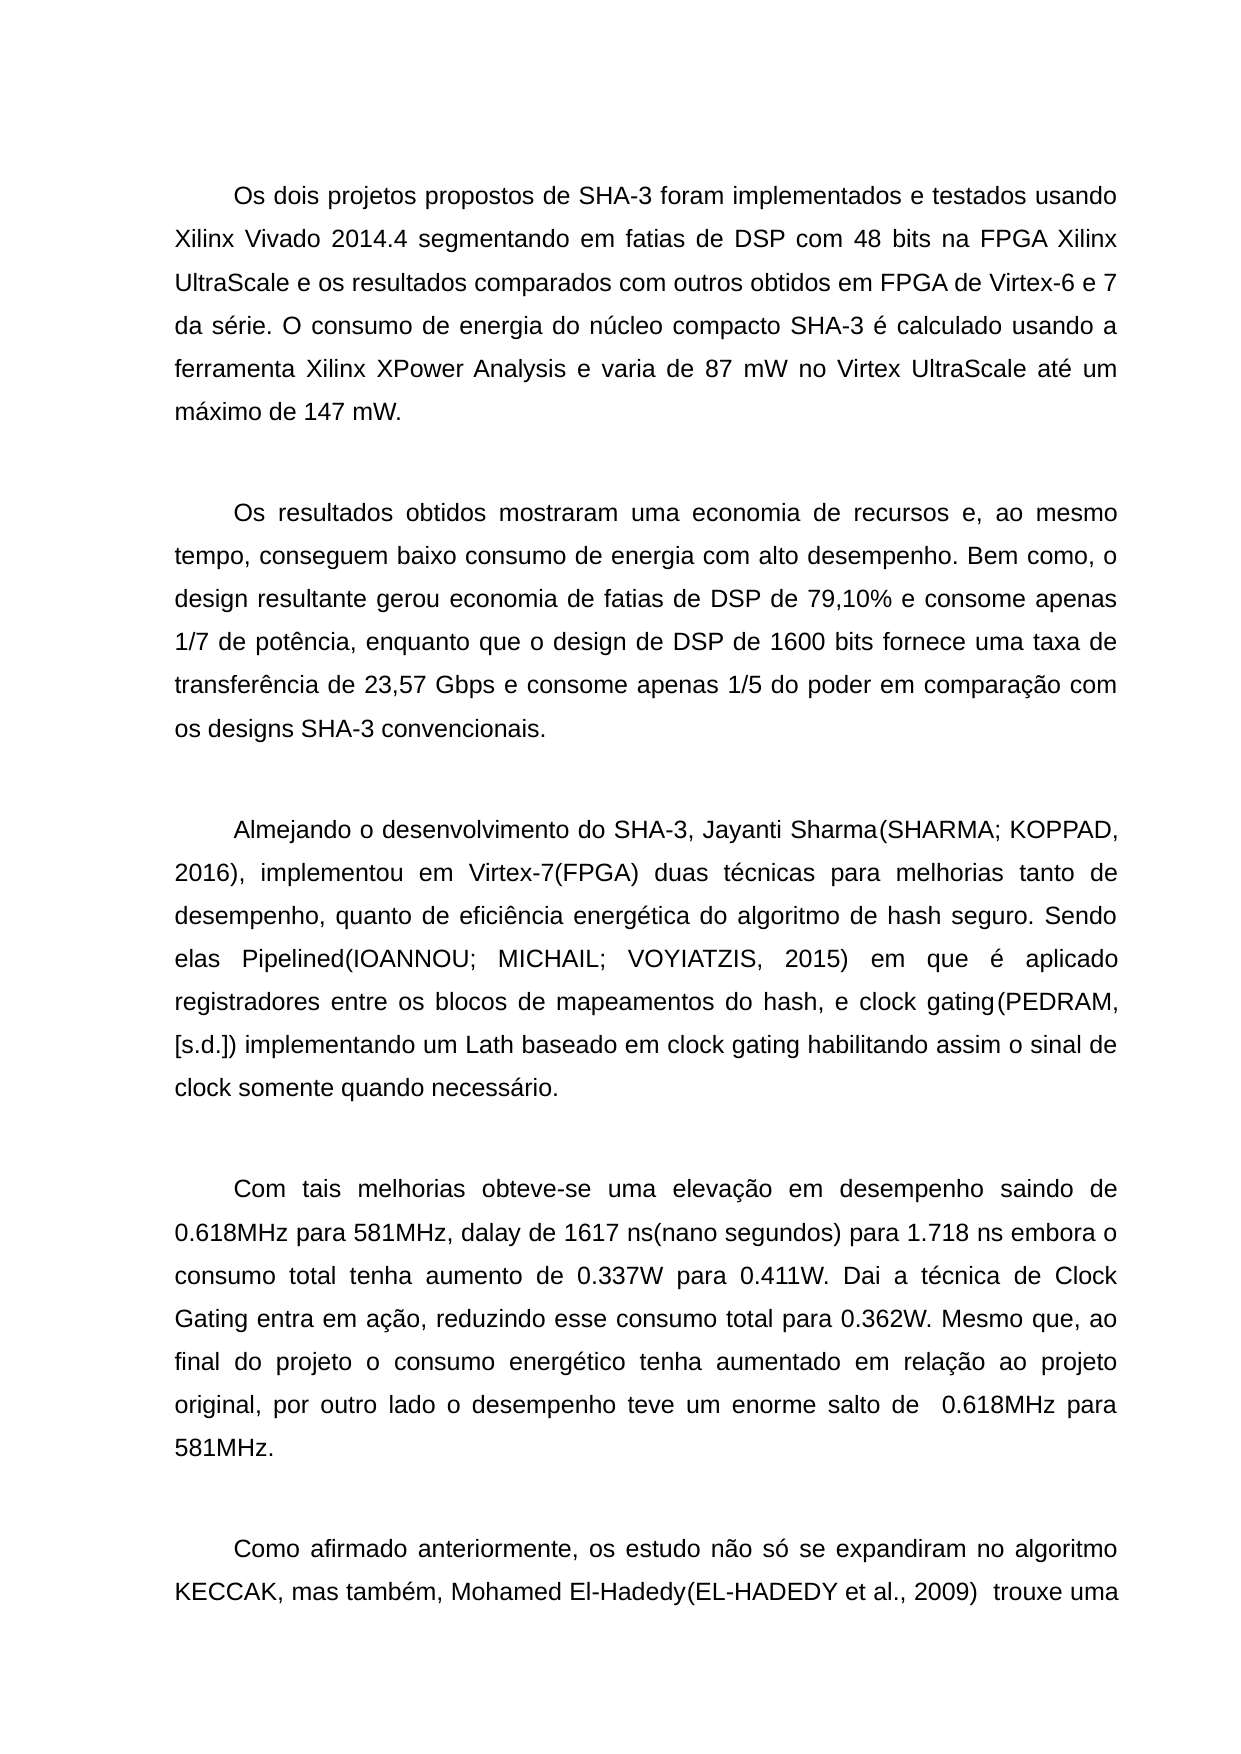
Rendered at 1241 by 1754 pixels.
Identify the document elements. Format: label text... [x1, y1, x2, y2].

text Os dois projetos propostos de SHA-3 foram implementados e testados usando Xilinx Vivado 2014.4 segmentando em fatias de DSP com 48 bits na FPGA Xilinx UltraScale e os resultados comparados com outros obtidos em FPGA de Virtex-6 e 7 da série. O consumo de energia do núcleo compacto SHA-3 é calculado usando a ferramenta Xilinx XPower Analysis e varia de 87 mW no Virtex UltraScale até um máximo de 147 mW. [174, 181, 1119, 426]
text Como afirmado anteriormente, os estudo não só se expandiram no algoritmo KECCAK, mas também, Mohamed El-Hadedy(EL-HADEDY et al., 2009) trouxe uma [174, 1534, 1119, 1606]
text Com tais melhorias obteve-se uma elevação em desempenho saindo de 0.618MHz para 581MHz, dalay de 1617 ns(nano segundos) para 1.718 ns embora o consumo total tenha aumento de 0.337W para 0.411W. Dai a técnica de Clock Gating entra em ação, reduzindo esse consumo total para 0.362W. Mesmo que, ao final do projeto o consumo energético tenha aumentado em relação ao projeto original, por outro lado o desempenho teve um enorme salto de 0.618MHz para 581MHz. [174, 1174, 1119, 1462]
text Almejando o desenvolvimento do SHA-3, Jayanti Sharma(SHARMA; KOPPAD, 2016), implementou em Virtex-7(FPGA) duas técnicas para melhorias tanto de desempenho, quanto de eficiência energética do algoritmo de hash seguro. Sendo elas Pipelined(IOANNOU; MICHAIL; VOYIATZIS, 2015) em que é aplicado registradores entre os blocos de mapeamentos do hash, e clock gating(PEDRAM, [s.d.]) implementando um Lath baseado em clock gating habilitando assim o sinal de clock somente quando necessário. [174, 814, 1119, 1102]
text Os resultados obtidos mostraram uma economia de recursos e, ao mesmo tempo, conseguem baixo consumo de energia com alto desempenho. Bem como, o design resultante gerou economia de fatias de DSP de 79,10% e consome apenas 1/7 de potência, enquanto que o design de DSP de 1600 bits fornece uma taxa de transferência de 23,57 Gbps e consome apenas 1/5 do poder em comparação com os designs SHA-3 convencionais. [174, 498, 1119, 742]
